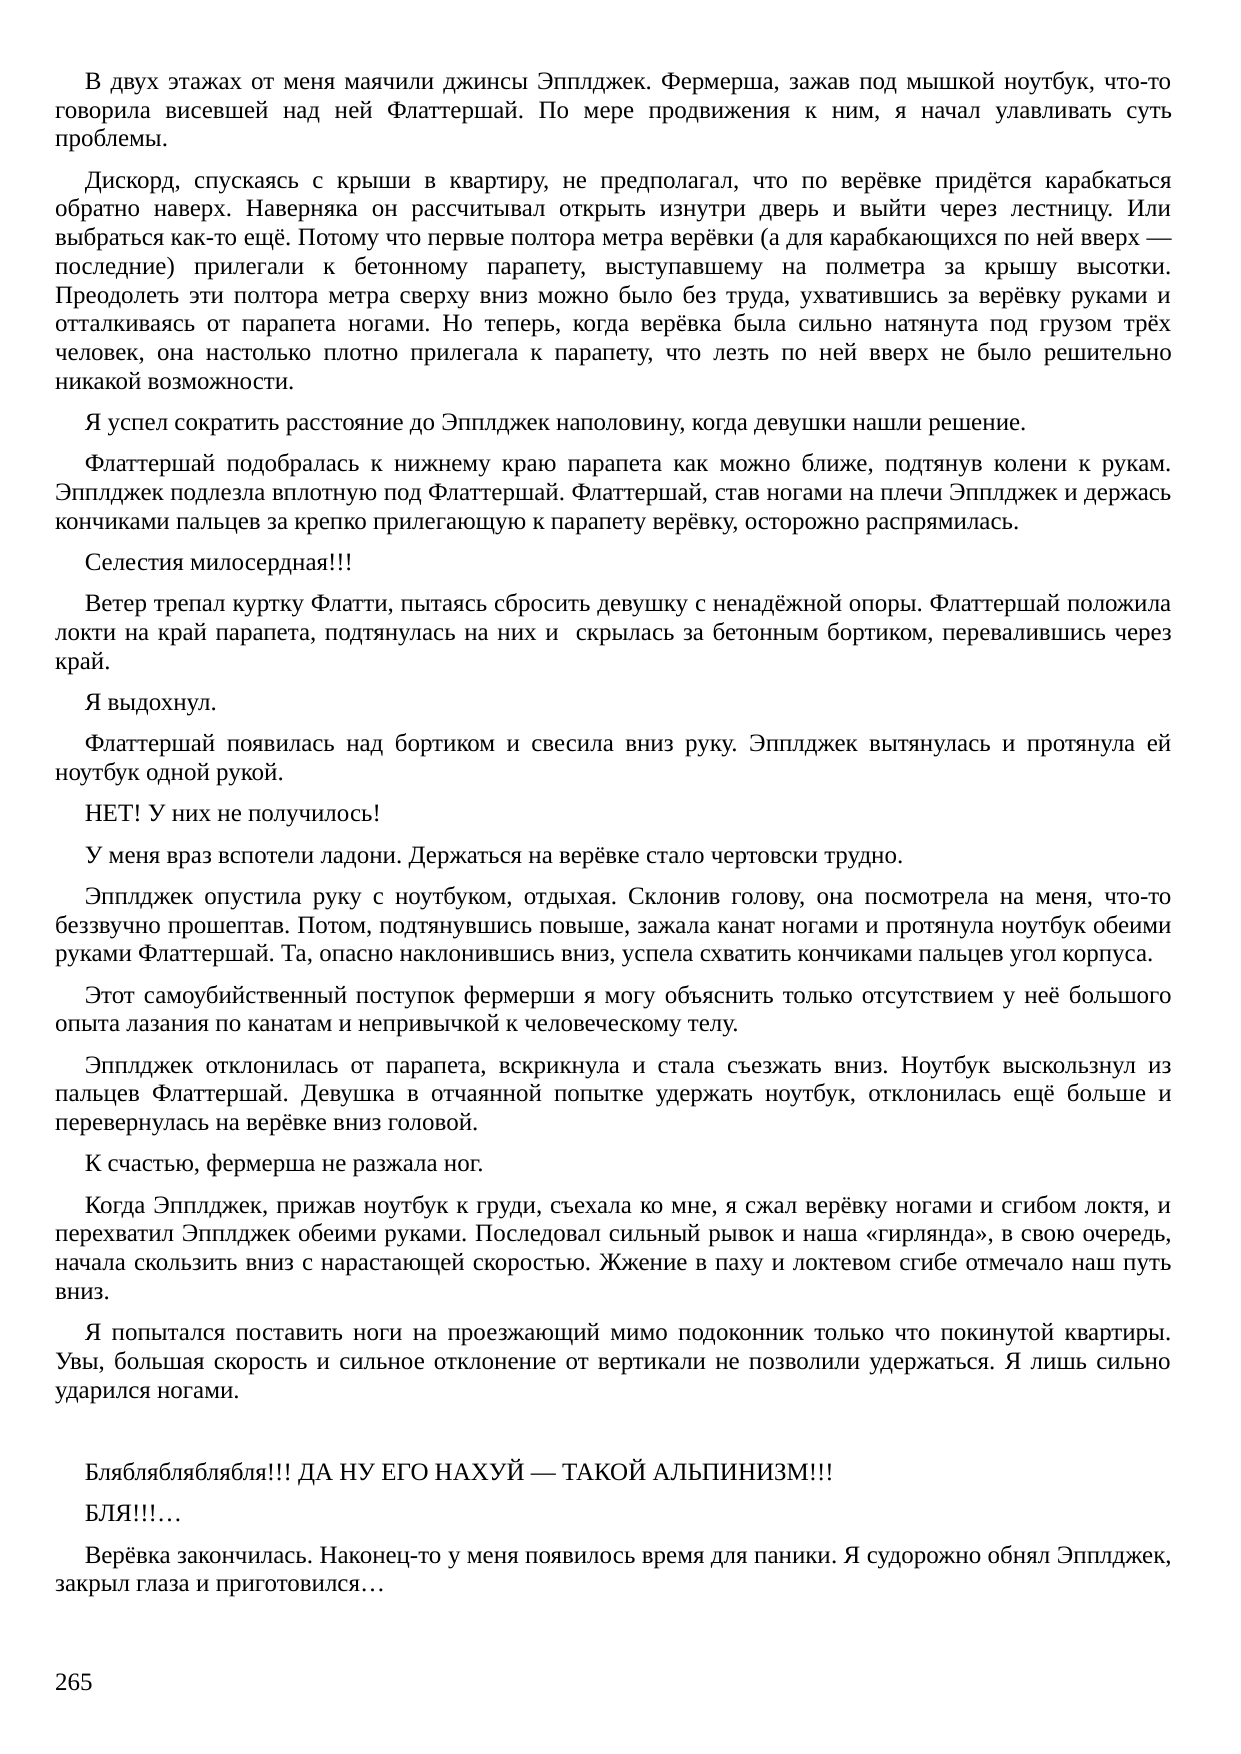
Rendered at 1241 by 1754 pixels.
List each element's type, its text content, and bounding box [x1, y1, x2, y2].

text В двух этажах от меня маячили джинсы Эпплджек. Фермерша, зажав под мышкой ноутбук, что-то говорила висевшей над ней Флаттершай. По мере продвижения к ним, я начал улавливать суть проблемы. [55, 66, 1173, 152]
text Я успел сократить расстояние до Эпплджек наполовину, когда девушки нашли решение. [55, 407, 1173, 436]
text БЛЯ!!!… [55, 1498, 1173, 1527]
text Я попытался поставить ноги на проезжающий мимо подоконник только что покинутой квартиры. Увы, большая скорость и сильное отклонение от вертикали не позволили удержаться. Я лишь сильно ударился ногами. [55, 1317, 1173, 1403]
text Дискорд, спускаясь с крыши в квартиру, не предполагал, что по верёвке придётся карабкаться обратно наверх. Наверняка он рассчитывал открыть изнутри дверь и выйти через лестницу. Или выбраться как-то ещё. Потому что первые полтора метра верёвки (а для карабкающихся по ней вверх — последние) прилегали к бетонному парапету, выступавшему на полметра за крышу высотки. Преодолеть эти полтора метра сверху вниз можно было без труда, ухватившись за верёвку руками и отталкиваясь от парапета ногами. Но теперь, когда верёвка была сильно натянута под грузом трёх человек, она настолько плотно прилегала к парапету, что лезть по ней вверх не было решительно никакой возможности. [55, 165, 1173, 395]
text У меня враз вспотели ладони. Держаться на верёвке стало чертовски трудно. [55, 840, 1173, 868]
text Эпплджек опустила руку с ноутбуком, отдыхая. Склонив голову, она посмотрела на меня, что-то беззвучно прошептав. Потом, подтянувшись повыше, зажала канат ногами и протянула ноутбук обеими руками Флаттершай. Та, опасно наклонившись вниз, успела схватить кончиками пальцев угол корпуса. [55, 881, 1173, 967]
text Верёвка закончилась. Наконец-то у меня появилось время для паники. Я судорожно обнял Эпплджек, закрыл глаза и приготовился… [55, 1540, 1173, 1597]
text НЕТ! У них не получилось! [55, 798, 1173, 827]
text К счастью, фермерша не разжала ног. [55, 1148, 1173, 1177]
text Бляблябляблябля!!! ДА НУ ЕГО НАХУЙ — ТАКОЙ АЛЬПИНИЗМ!!! [55, 1457, 1173, 1486]
text Когда Эпплджек, прижав ноутбук к груди, съехала ко мне, я сжал верёвку ногами и сгибом локтя, и перехватил Эпплджек обеими руками. Последовал сильный рывок и наша «гирлянда», в свою очередь, начала скользить вниз с нарастающей скоростью. Жжение в паху и локтевом сгибе отмечало наш путь вниз. [55, 1190, 1173, 1305]
text Селестия милосердная!!! [55, 547, 1173, 576]
text Я выдохнул. [55, 687, 1173, 716]
text Этот самоубийственный поступок фермерши я могу объяснить только отсутствием у неё большого опыта лазания по канатам и непривычкой к человеческому телу. [55, 980, 1173, 1037]
text Флаттершай подобралась к нижнему краю парапета как можно ближе, подтянув колени к рукам. Эпплджек подлезла вплотную под Флаттершай. Флаттершай, став ногами на плечи Эпплджек и держась кончиками пальцев за крепко прилегающую к парапету верёвку, осторожно распрямилась. [55, 448, 1173, 535]
text Флаттершай появилась над бортиком и свесила вниз руку. Эпплджек вытянулась и протянула ей ноутбук одной рукой. [55, 728, 1173, 786]
text Ветер трепал куртку Флатти, пытаясь сбросить девушку с ненадёжной опоры. Флаттершай положила локти на край парапета, подтянулась на них и скрылась за бетонным бортиком, перевалившись через край. [55, 588, 1173, 675]
text Эпплджек отклонилась от парапета, вскрикнула и стала съезжать вниз. Ноутбук выскользнул из пальцев Флаттершай. Девушка в отчаянной попытке удержать ноутбук, отклонилась ещё больше и перевернулась на верёвке вниз головой. [55, 1050, 1173, 1136]
